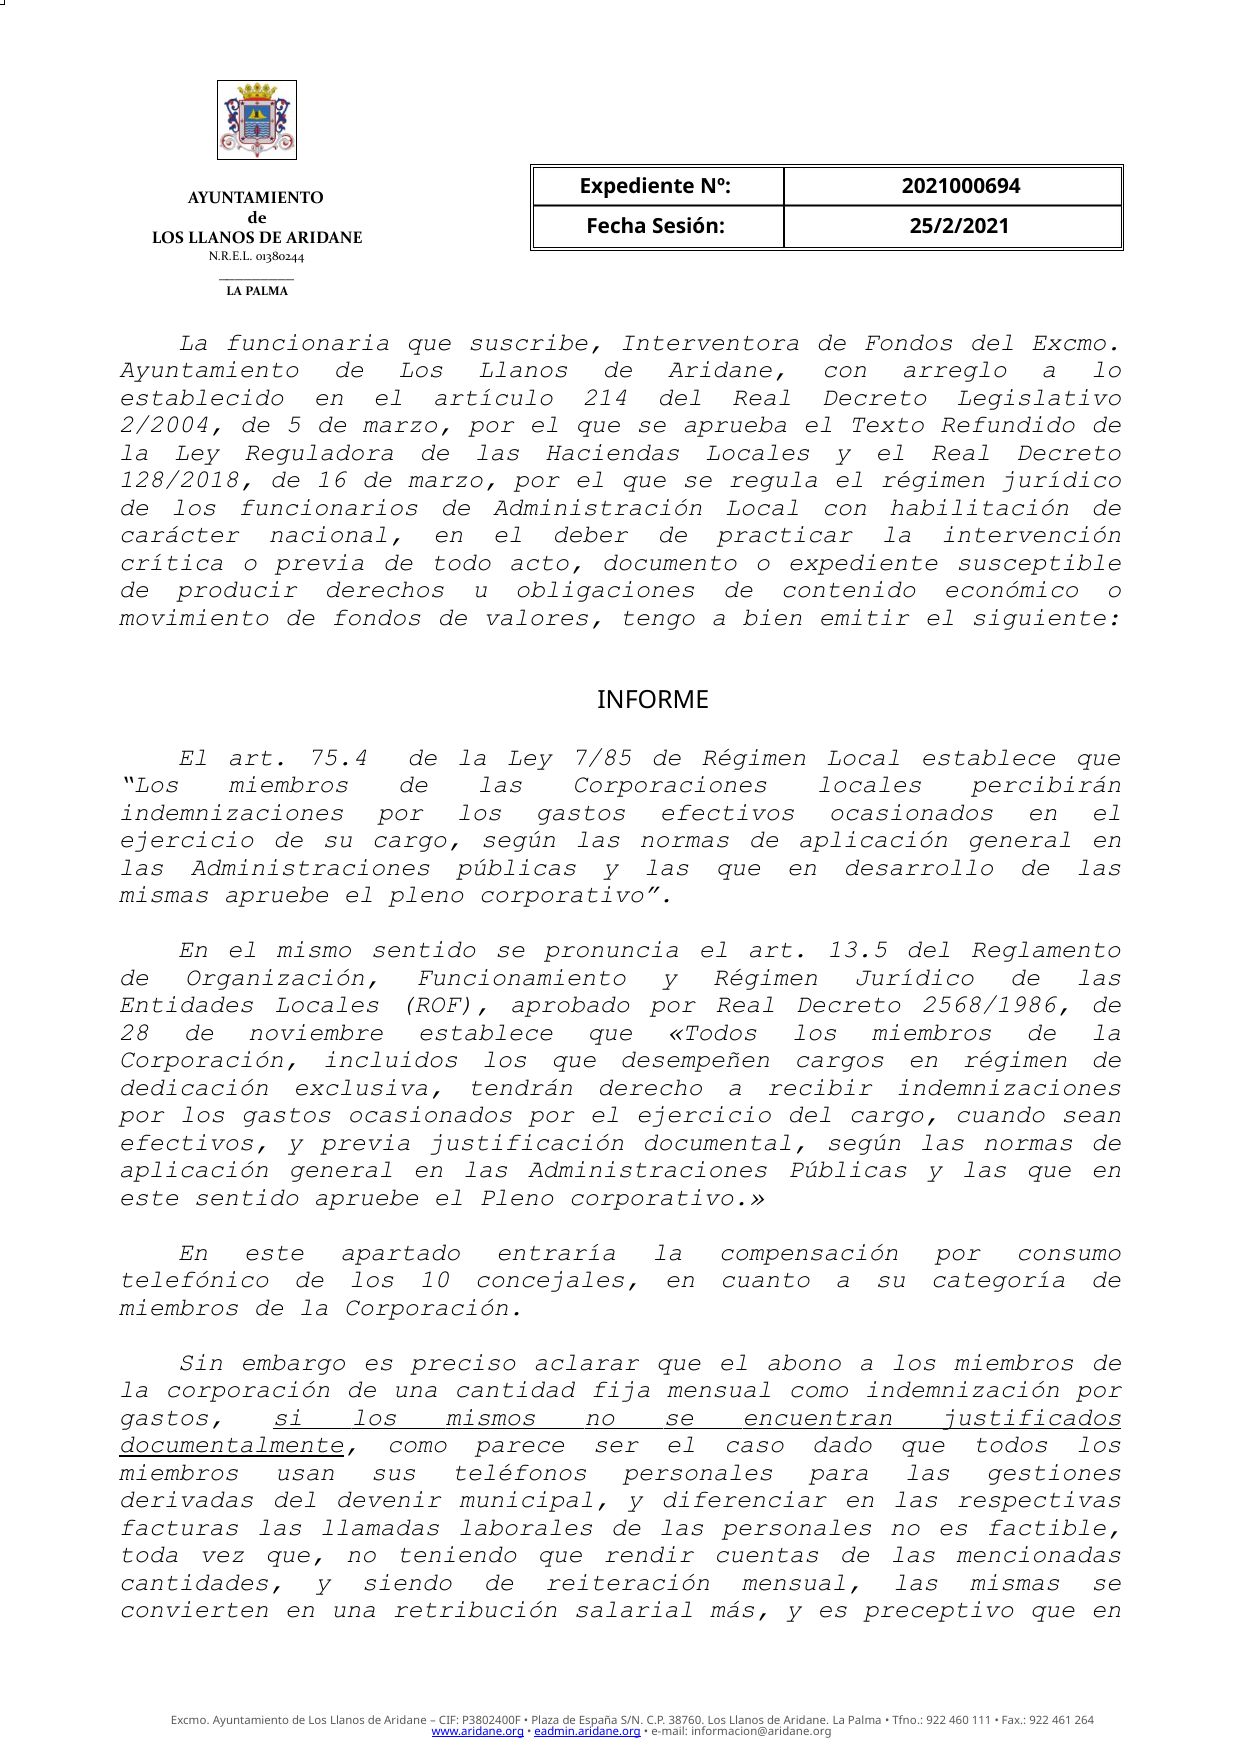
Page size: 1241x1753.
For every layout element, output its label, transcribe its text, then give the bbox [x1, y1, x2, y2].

text de producir derechos u obligaciones de contenido económico o [119, 576, 1146, 603]
text aplicación general en las Administraciones Públicas y las que en [119, 1156, 1146, 1183]
text 25/2/2021 [909, 214, 1059, 239]
text 28/2018, de 16 de marzo, por el que se regula el régimen jurídico [159, 466, 1146, 492]
text de los funcionarios de Administración Local con habilitación de [119, 492, 1146, 521]
text la corporación de una cantidad fija mensual como indemnización por [119, 1376, 1146, 1403]
text crítica o previa de todo acto, documento o expediente susceptible [119, 548, 1146, 576]
text N.R.E.L. 01380244 [208, 250, 327, 262]
text de Organización, Funcionamiento y Régimen Jurídico de las [119, 963, 1146, 991]
text ejercicio de su cargo, según las normas de aplicación general en [119, 826, 1146, 853]
text de [247, 210, 387, 227]
text cantidades, y siendo de reiteración mensual, las mismas se [119, 1568, 1146, 1596]
text /2004, de 5 de marzo, por el que se aprueba el Texto Refundido de [134, 410, 1146, 438]
text www.aridane.org • eadmin.aridane.org • e-mail: informacion@aridane.org [431, 1724, 834, 1738]
text “ [119, 770, 159, 797]
text En este apartado entraría la compensación por consumo [178, 1237, 1146, 1266]
text telefónico de los 10 concejales, en cuanto a su categoría de [119, 1266, 1146, 1293]
text derivadas del devenir municipal, y diferenciar en las respectivas [119, 1486, 1146, 1513]
text LA PALMA [226, 286, 317, 298]
picture [531, 165, 1123, 250]
text INFORME [597, 685, 727, 714]
text carácter nacional, en el deber de practicar la intervención [119, 521, 1146, 548]
text Entidades Locales (ROF), aprobado por Real Decreto 2568/1986, de [119, 991, 1146, 1017]
text Los miembros de las Corporaciones locales percibirán [159, 771, 1146, 797]
text El art. 75.4 de la Ley 7/85 de Régimen Local establece que [178, 742, 1146, 771]
text gastos, si los mismos no se encuentran justificados [119, 1403, 1146, 1431]
text 2021000694 [902, 173, 1059, 198]
text LOS LLANOS DE ARIDANE [152, 230, 387, 247]
text Sin embargo es preciso aclarar que el abono a los miembros de [178, 1347, 1146, 1376]
text 2 [119, 1017, 134, 1045]
text mismas apruebe el pleno corporativo”. [119, 881, 1146, 908]
text AYUNTAMIENTO [188, 190, 387, 207]
text La funcionaria que suscribe, Interventora de Fondos del Excmo. [178, 327, 1146, 356]
text ________ [226, 266, 317, 282]
picture [218, 81, 296, 159]
text dedicación exclusiva, tendrán derecho a recibir indemnizaciones [119, 1073, 1146, 1101]
text miembros de la Corporación. [119, 1293, 1146, 1321]
text _ [219, 266, 226, 279]
text Ayuntamiento de Los Llanos de Aridane, con arreglo a lo [119, 356, 1146, 383]
text indemnizaciones por los gastos efectivos ocasionados en el [119, 797, 1146, 826]
text la Ley Reguladora de las Haciendas Locales y el Real Decreto [119, 438, 1146, 466]
text efectivos, y previa justificación documental, según las normas de [119, 1128, 1146, 1156]
text documentalmente, como parece ser el caso dado que todos los [119, 1431, 1146, 1458]
text Expediente Nº: [579, 173, 761, 198]
text este sentido apruebe el Pleno corporativo.» [119, 1183, 1146, 1211]
text toda vez que, no teniendo que rendir cuentas de las mencionadas [119, 1541, 1146, 1568]
text 2 [119, 410, 134, 438]
text _ [317, 266, 327, 282]
text 8 de noviembre establece que «Todos los miembros de la [134, 1017, 1146, 1045]
text 1 [119, 465, 159, 492]
text movimiento de fondos de valores, tengo a bien emitir el siguiente: [119, 603, 1146, 631]
text establecido en el artículo 214 del Real Decreto Legislativo [119, 383, 1146, 410]
text convierten en una retribución salarial más, y es preceptivo que en [119, 1596, 1146, 1623]
text miembros usan sus teléfonos personales para las gestiones [119, 1458, 1146, 1486]
text por los gastos ocasionados por el ejercicio del cargo, cuando sean [119, 1101, 1146, 1128]
text Corporación, incluidos los que desempeñen cargos en régimen de [119, 1045, 1146, 1073]
text Fecha Sesión: [586, 214, 761, 239]
text En el mismo sentido se pronuncia el art. 13.5 del Reglamento [178, 935, 1146, 963]
text las Administraciones públicas y las que en desarrollo de las [119, 853, 1146, 881]
text facturas las llamadas laborales de las personales no es factible, [119, 1513, 1146, 1541]
text Excmo. Ayuntamiento de Los Llanos de Aridane – CIF: P3802400F • Plaza de España S/N. C.P. 38760. Los Llanos de Aridane. La Palma • Tfno.: 922 460 111 • Fax.: 922 461 264 [171, 1713, 1095, 1727]
